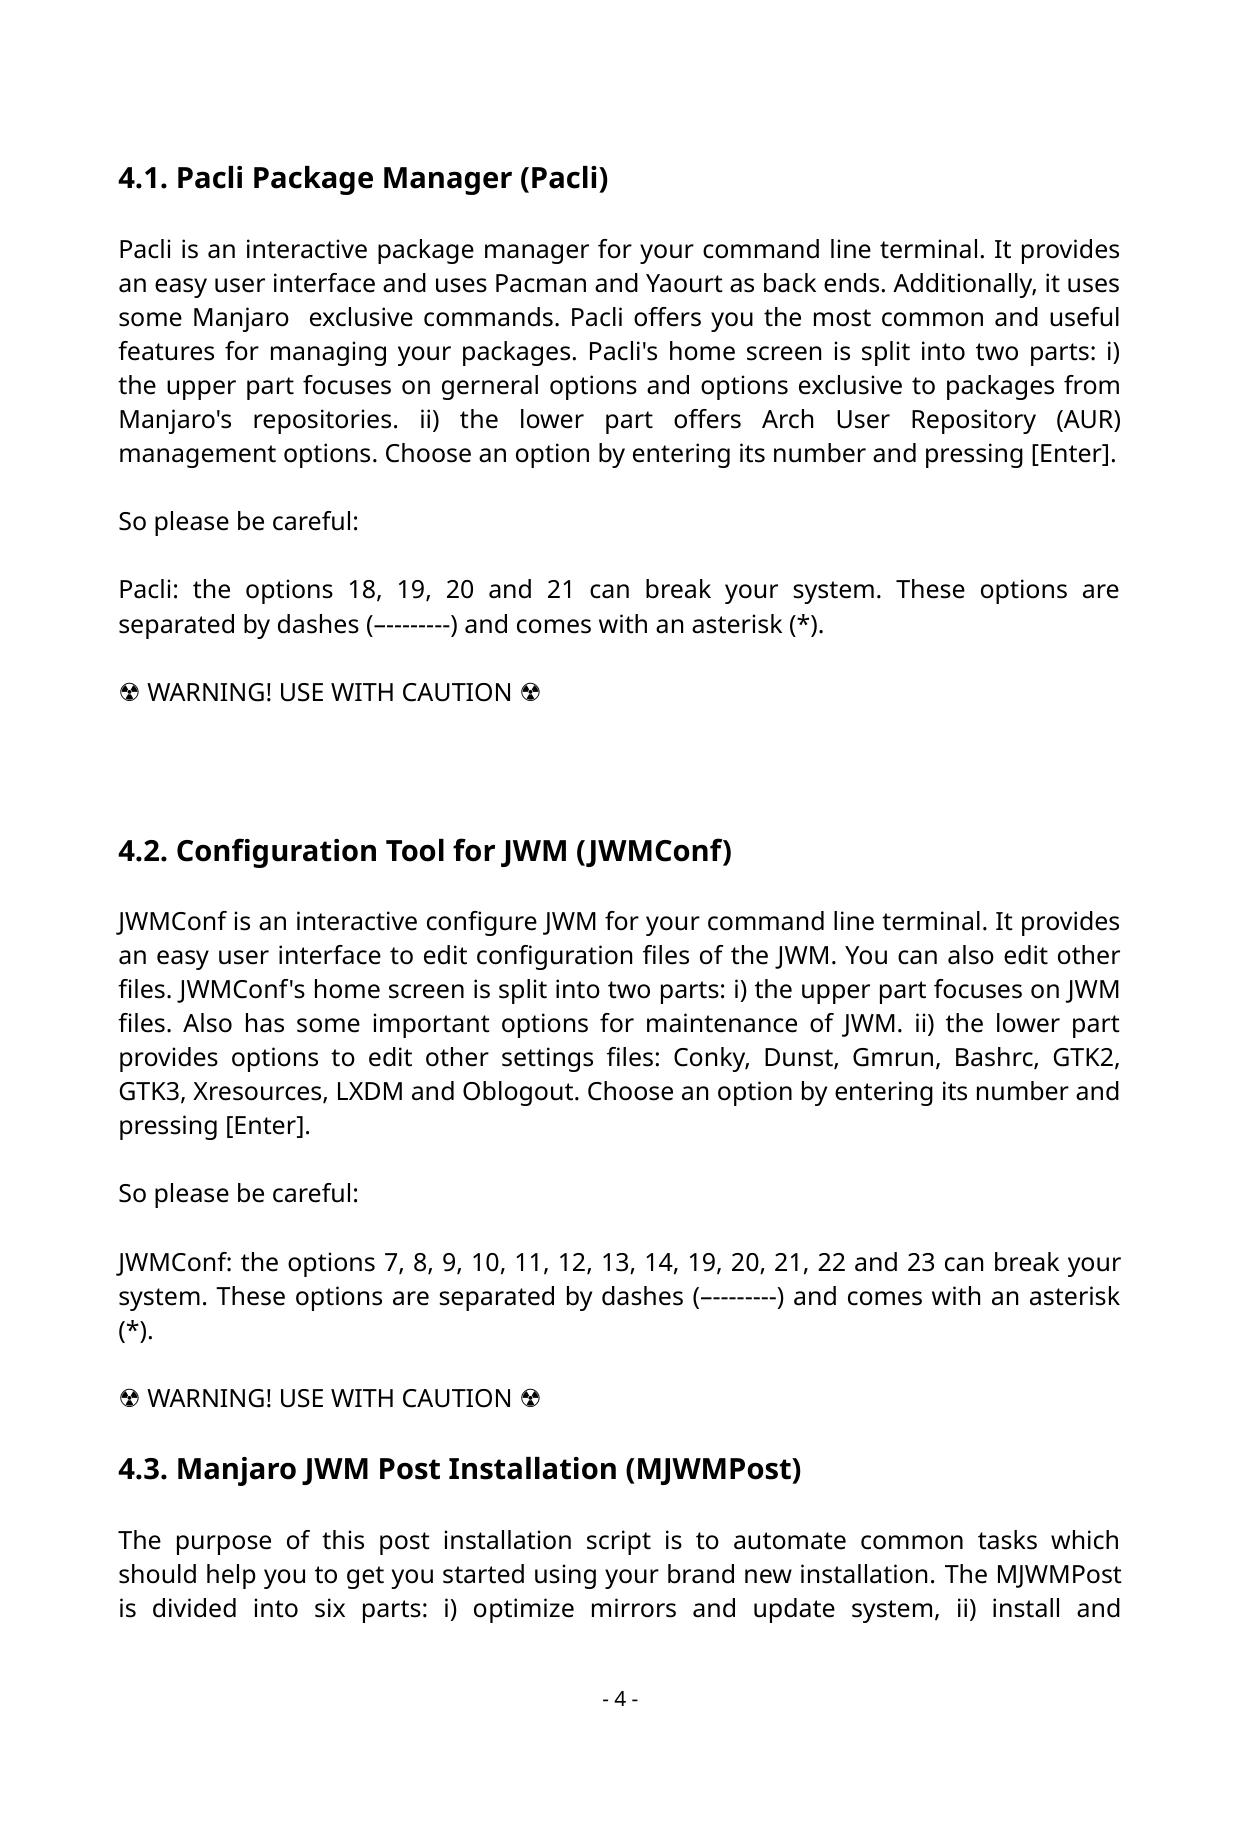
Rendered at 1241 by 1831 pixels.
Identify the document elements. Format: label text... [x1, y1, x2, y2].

text Pacli: the options 18, 19, 20 and 21 can break your system. These options are separated by dashes (–--------) and comes with an asterisk (*). [118, 572, 1122, 640]
text So please be careful: [118, 504, 1122, 538]
text So please be careful: [118, 1176, 1122, 1210]
text JWMConf is an interactive configure JWM for your command line terminal. It provides an easy user interface to edit configuration files of the JWM. You can also edit other files. JWMConf's home screen is split into two parts: i) the upper part focuses on JWM files. Also has some important options for maintenance of JWM. ii) the lower part provides options to edit other settings files: Conky, Dunst, Gmrun, Bashrc, GTK2, GTK3, Xresources, LXDM and Oblogout. Choose an option by entering its number and pressing [Enter]. [118, 903, 1122, 1142]
text JWMConf: the options 7, 8, 9, 10, 11, 12, 13, 14, 19, 20, 21, 22 and 23 can break your system. These options are separated by dashes (–--------) and comes with an asterisk (*). [118, 1244, 1122, 1346]
text The purpose of this post installation script is to automate common tasks which should help you to get you started using your brand new installation. The MJWMPost is divided into six parts: i) optimize mirrors and update system, ii) install and [118, 1522, 1122, 1624]
subtitle 4.2. Configuration Tool for JWM (JWMConf) [118, 830, 1122, 869]
text ☢ WARNING! USE WITH CAUTION ☢ [118, 1380, 1122, 1414]
subtitle 4.1. Pacli Package Manager (Pacli) [118, 158, 1122, 197]
text ☢ WARNING! USE WITH CAUTION ☢ [118, 674, 1122, 708]
subtitle 4.3. Manjaro JWM Post Installation (MJWMPost) [118, 1448, 1122, 1488]
text Pacli is an interactive package manager for your command line terminal. It provides an easy user interface and uses Pacman and Yaourt as back ends. Additionally, it uses some Manjaro exclusive commands. Pacli offers you the most common and useful features for managing your packages. Pacli's home screen is split into two parts: i) the upper part focuses on gerneral options and options exclusive to packages from Manjaro's repositories. ii) the lower part offers Arch User Repository (AUR) management options. Choose an option by entering its number and pressing [Enter]. [118, 232, 1122, 470]
